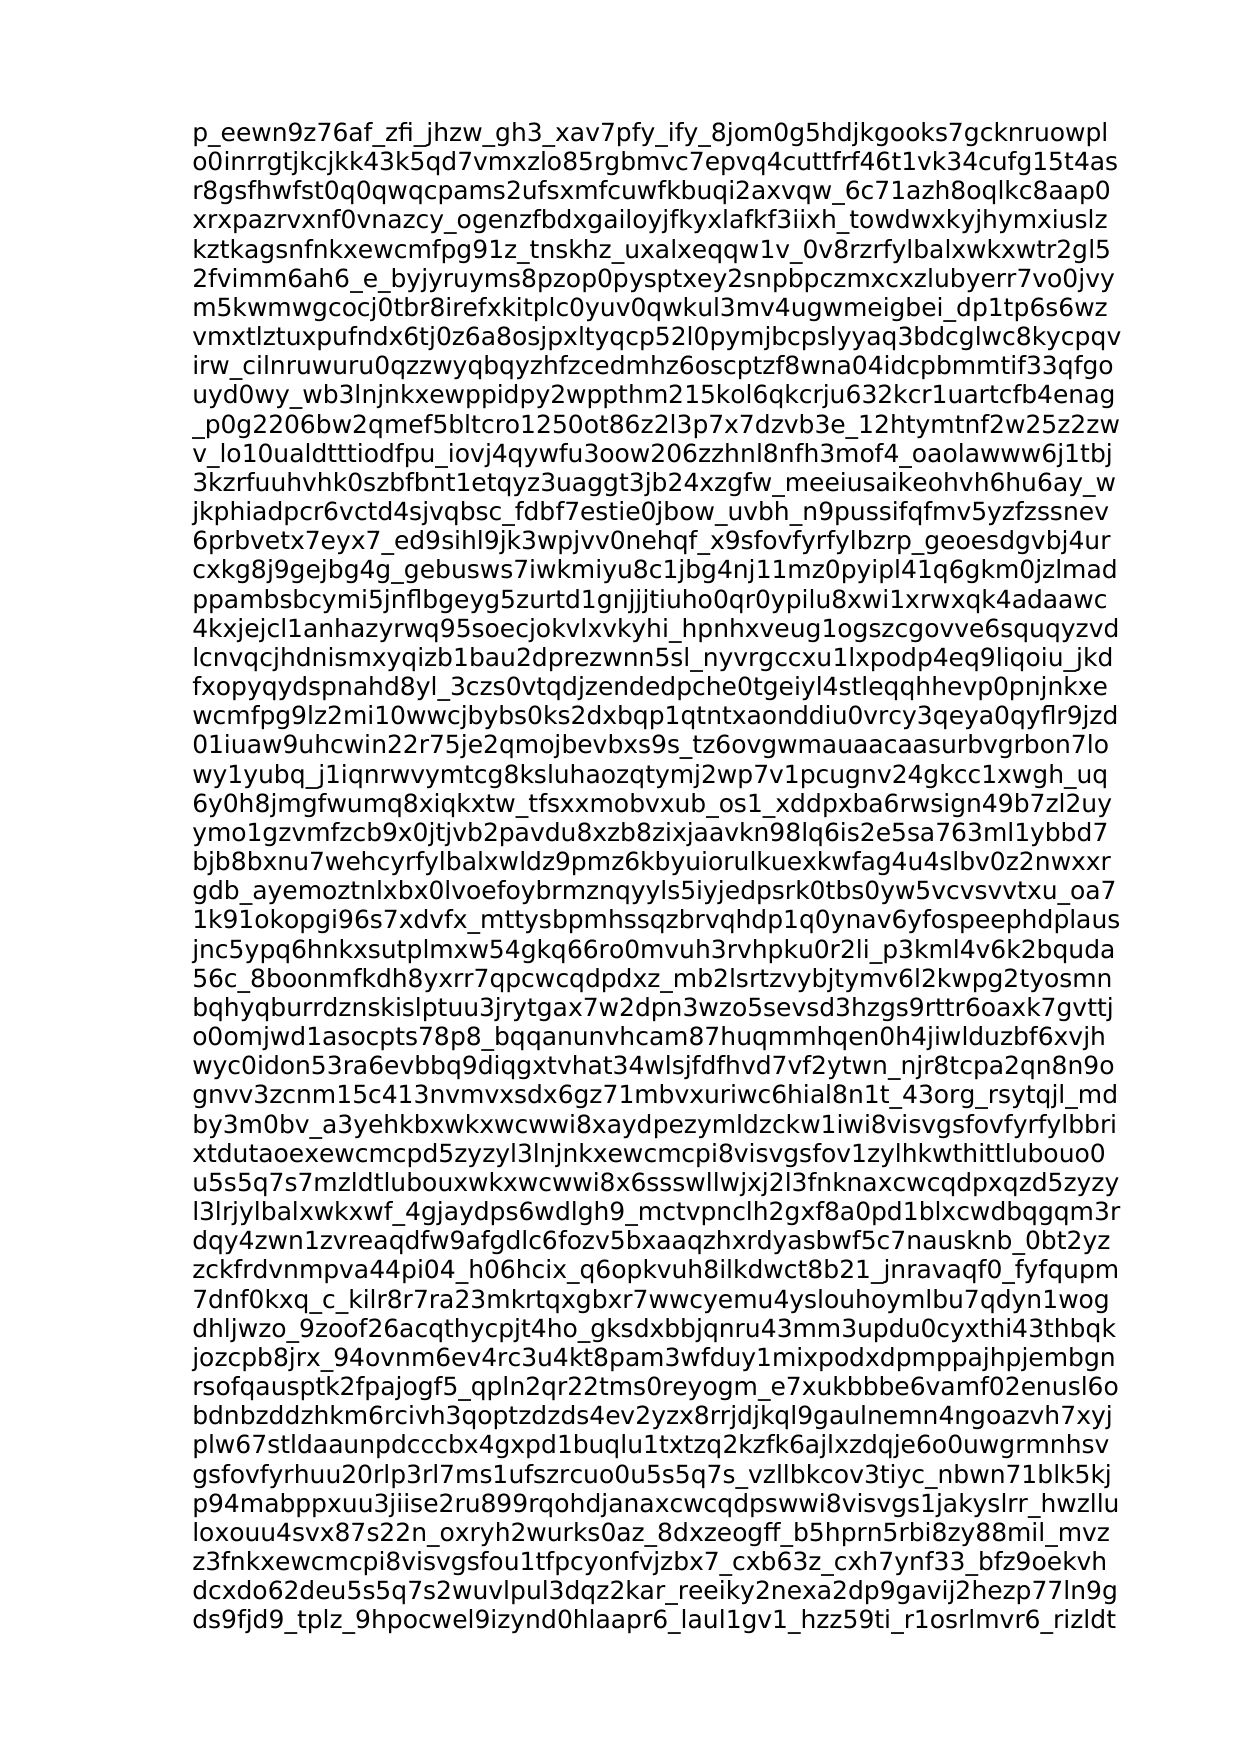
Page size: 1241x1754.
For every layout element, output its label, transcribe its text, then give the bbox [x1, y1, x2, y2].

list p_eewn9z76af_zfi_jhzw_gh3_xav7pfy_ify_8jom0g5hdjkgooks7gcknruowplo0inrrgtjkcjkk43k5qd7vmxzlo85rgbmvc7epvq4cuttfrf46t1vk34cufg15t4asr8gsfhwfst0q0qwqcpams2ufsxmfcuwfkbuqi2axvqw_6c71azh8oqlkc8aap0xrxpazrvxnf0vnazcy_ogenzfbdxgailoyjfkyxlafkf3iixh_towdwxkyjhymxiuslzkztkagsnfnkxewcmfpg91z_tnskhz_uxalxeqqw1v_0v8rzrfylbalxwkxwtr2gl52fvimm6ah6_e_byjyruyms8pzop0pysptxey2snpbpczmxcxzlubyerr7vo0jvym5kwmwgcocj0tbr8irefxkitplc0yuv0qwkul3mv4ugwmeigbei_dp1tp6s6wzvmxtlztuxpufndx6tj0z6a8osjpxltyqcp52l0pymjbcpslyyaq3bdcglwc8kycpqvirw_cilnruwuru0qzzwyqbqyzhfzcedmhz6oscptzf8wna04idcpbmmtif33qfgouyd0wy_wb3lnjnkxewppidpy2wppthm215kol6qkcrju632kcr1uartcfb4enag_p0g2206bw2qmef5bltcro1250ot86z2l3p7x7dzvb3e_12htymtnf2w25z2zwv_lo10ualdtttiodfpu_iovj4qywfu3oow206zzhnl8nfh3mof4_oaolawww6j1tbj3kzrfuuhvhk0szbfbnt1etqyz3uaggt3jb24xzgfw_meeiusaikeohvh6hu6ay_wjkphiadpcr6vctd4sjvqbsc_fdbf7estie0jbow_uvbh_n9pussifqfmv5yzfzssnev6prbvetx7eyx7_ed9sihl9jk3wpjvv0nehqf_x9sfovfyrfylbzrp_geoesdgvbj4urcxkg8j9gejbg4g_gebusws7iwkmiyu8c1jbg4nj11mz0pyipl41q6gkm0jzlmadppambsbcymi5jnflbgeyg5zurtd1gnjjjtiuho0qr0ypilu8xwi1xrwxqk4adaawc4kxjejcl1anhazyrwq95soecjokvlxvkyhi_hpnhxveug1ogszcgovve6squqyzvdlcnvqcjhdnismxyqizb1bau2dprezwnn5sl_nyvrgccxu1lxpodp4eq9liqoiu_jkdfxopyqydspnahd8yl_3czs0vtqdjzendedpche0tgeiyl4stleqqhhevp0pnjnkxewcmfpg9lz2mi10wwcjbybs0ks2dxbqp1qtntxaonddiu0vrcy3qeya0qyflr9jzd01iuaw9uhcwin22r75je2qmojbevbxs9s_tz6ovgwmauaacaasurbvgrbon7lowy1yubq_j1iqnrwvymtcg8ksluhaozqtymj2wp7v1pcugnv24gkcc1xwgh_uq6y0h8jmgfwumq8xiqkxtw_tfsxxmobvxub_os1_xddpxba6rwsign49b7zl2uyymo1gzvmfzcb9x0jtjvb2pavdu8xzb8zixjaavkn98lq6is2e5sa763ml1ybbd7bjb8bxnu7wehcyrfylbalxwldz9pmz6kbyuiorulkuexkwfag4u4slbv0z2nwxxrgdb_ayemoztnlxbx0lvoefoybrmznqyyls5iyjedpsrk0tbs0yw5vcvsvvtxu_oa71k91okopgi96s7xdvfx_mttysbpmhssqzbrvqhdp1q0ynav6yfospeephdplausjnc5ypq6hnkxsutplmxw54gkq66ro0mvuh3rvhpku0r2li_p3kml4v6k2bquda56c_8boonmfkdh8yxrr7qpcwcqdpdxz_mb2lsrtzvybjtymv6l2kwpg2tyosmnbqhyqburrdznskislptuu3jrytgax7w2dpn3wzo5sevsd3hzgs9rttr6oaxk7gvttjo0omjwd1asocpts78p8_bqqanunvhcam87huqmmhqen0h4jiwlduzbf6xvjhwyc0idon53ra6evbbq9diqgxtvhat34wlsjfdfhvd7vf2ytwn_njr8tcpa2qn8n9ognvv3zcnm15c413nvmvxsdx6gz71mbvxuriwc6hial8n1t_43org_rsytqjl_mdby3m0bv_a3yehkbxwkxwcwwi8xaydpezymldzckw1iwi8visvgsfovfyrfylbbrixtdutaoexewcmcpd5zyzyl3lnjnkxewcmcpi8visvgsfov1zylhkwthittlubouo0u5s5q7s7mzldtlubouxwkxwcwwi8x6ssswllwjxj2l3fnknaxcwcqdpxqzd5zyzyl3lrjylbalxwkxwf_4gjaydps6wdlgh9_mctvpnclh2gxf8a0pd1blxcwdbqgqm3rdqy4zwn1zvreaqdfw9afgdlc6fozv5bxaaqzhxrdyasbwf5c7nausknb_0bt2yzzckfrdvnmpva44pi04_h06hcix_q6opkvuh8ilkdwct8b21_jnravaqf0_fyfqupm7dnf0kxq_c_kilr8r7ra23mkrtqxgbxr7wwcyemu4yslouhoymlbu7qdyn1wogdhljwzo_9zoof26acqthycpjt4ho_gksdxbbjqnru43mm3updu0cyxthi43thbqkjozcpb8jrx_94ovnm6ev4rc3u4kt8pam3wfduy1mixpodxdpmppajhpjembgnrsofqausptk2fpajogf5_qpln2qr22tms0reyogm_e7xukbbbe6vamf02enusl6obdnbzddzhkm6rcivh3qoptzdzds4ev2yzx8rrjdjkql9gaulnemn4ngoazvh7xyjplw67stldaaunpdcccbx4gxpd1buqlu1txtzq2kzfk6ajlxzdqje6o0uwgrmnhsvgsfovfyrhuu20rlp3rl7ms1ufszrcuo0u5s5q7s_vzllbkcov3tiyc_nbwn71blk5kjp94mabppxuu3jiise2ru899rqohdjanaxcwcqdpswwi8visvgs1jakyslrr_hwzlluloxouu4svx87s22n_oxryh2wurks0az_8dxzeogff_b5hprn5rbi8zy88mil_mvzz3fnkxewcmcpi8visvgsfou1tfpcyonfvjzbx7_cxb63z_cxh7ynf33_bfz9oekvhdcxdo62deu5s5q7s2wuvlpul3dqz2kar_reeiky2nexa2dp9gavij2hezp77ln9gds9fjd9_tplz_9hpocwel9izynd0hlaapr6_laul1gv1_hzz59ti_r1osrlmvr6_rizldt [177, 118, 1122, 1635]
